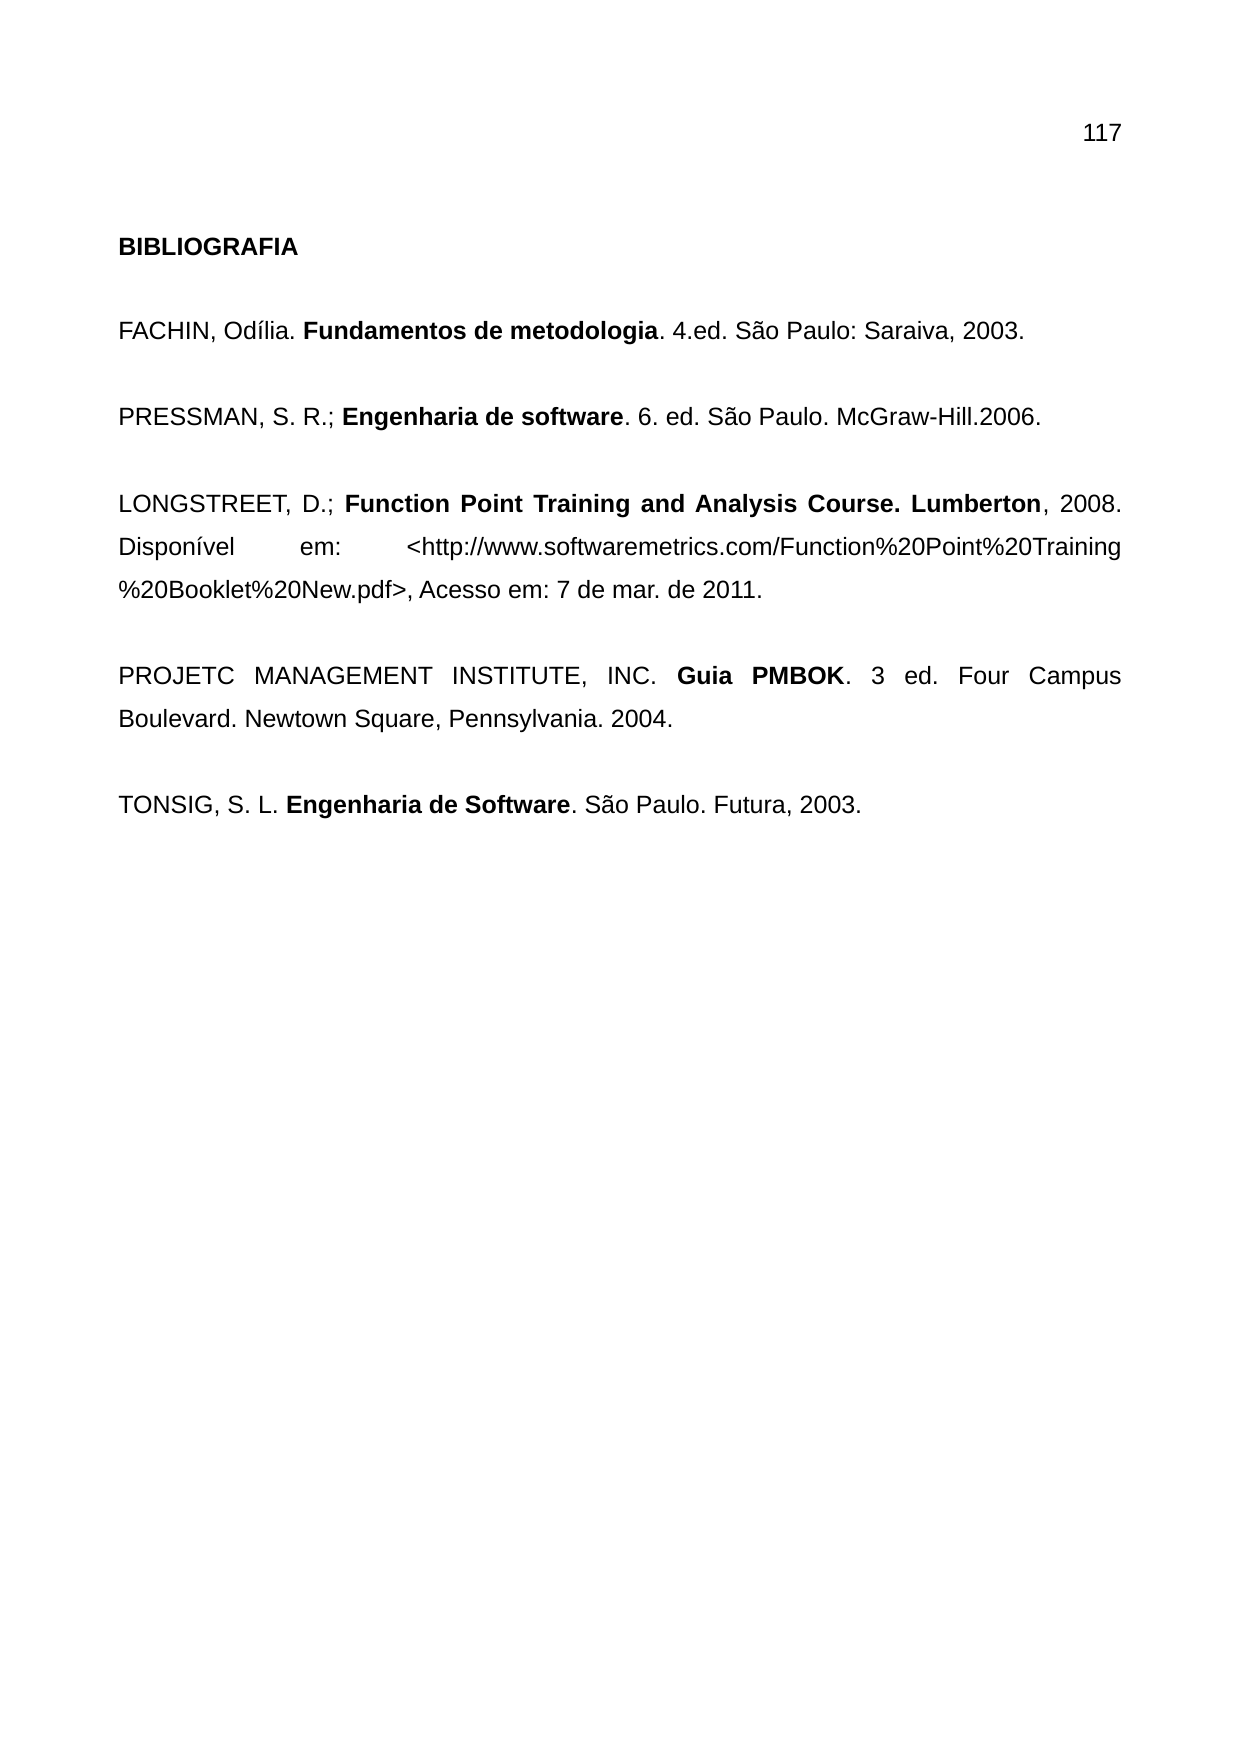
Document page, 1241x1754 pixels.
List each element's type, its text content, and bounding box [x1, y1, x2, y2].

text PROJETC MANAGEMENT INSTITUTE, INC. Guia PMBOK. 3 ed. Four Campus Boulevard. Newtown Square, Pennsylvania. 2004. [118, 661, 1122, 733]
text LONGSTREET, D.; Function Point Training and Analysis Course. Lumberton, 2008. Disponível em: <http://www.softwaremetrics.com/Function%20Point%20Training%20Booklet%20New.pdf>, Acesso em: 7 de mar. de 2011. [118, 488, 1122, 603]
subtitle BIBLIOGRAFIA [118, 232, 1122, 260]
text PRESSMAN, S. R.; Engenharia de software. 6. ed. São Paulo. McGraw-Hill.2006. [118, 402, 1122, 431]
text TONSIG, S. L. Engenharia de Software. São Paulo. Futura, 2003. [118, 790, 1122, 819]
text FACHIN, Odília. Fundamentos de metodologia. 4.ed. São Paulo: Saraiva, 2003. [118, 316, 1122, 345]
